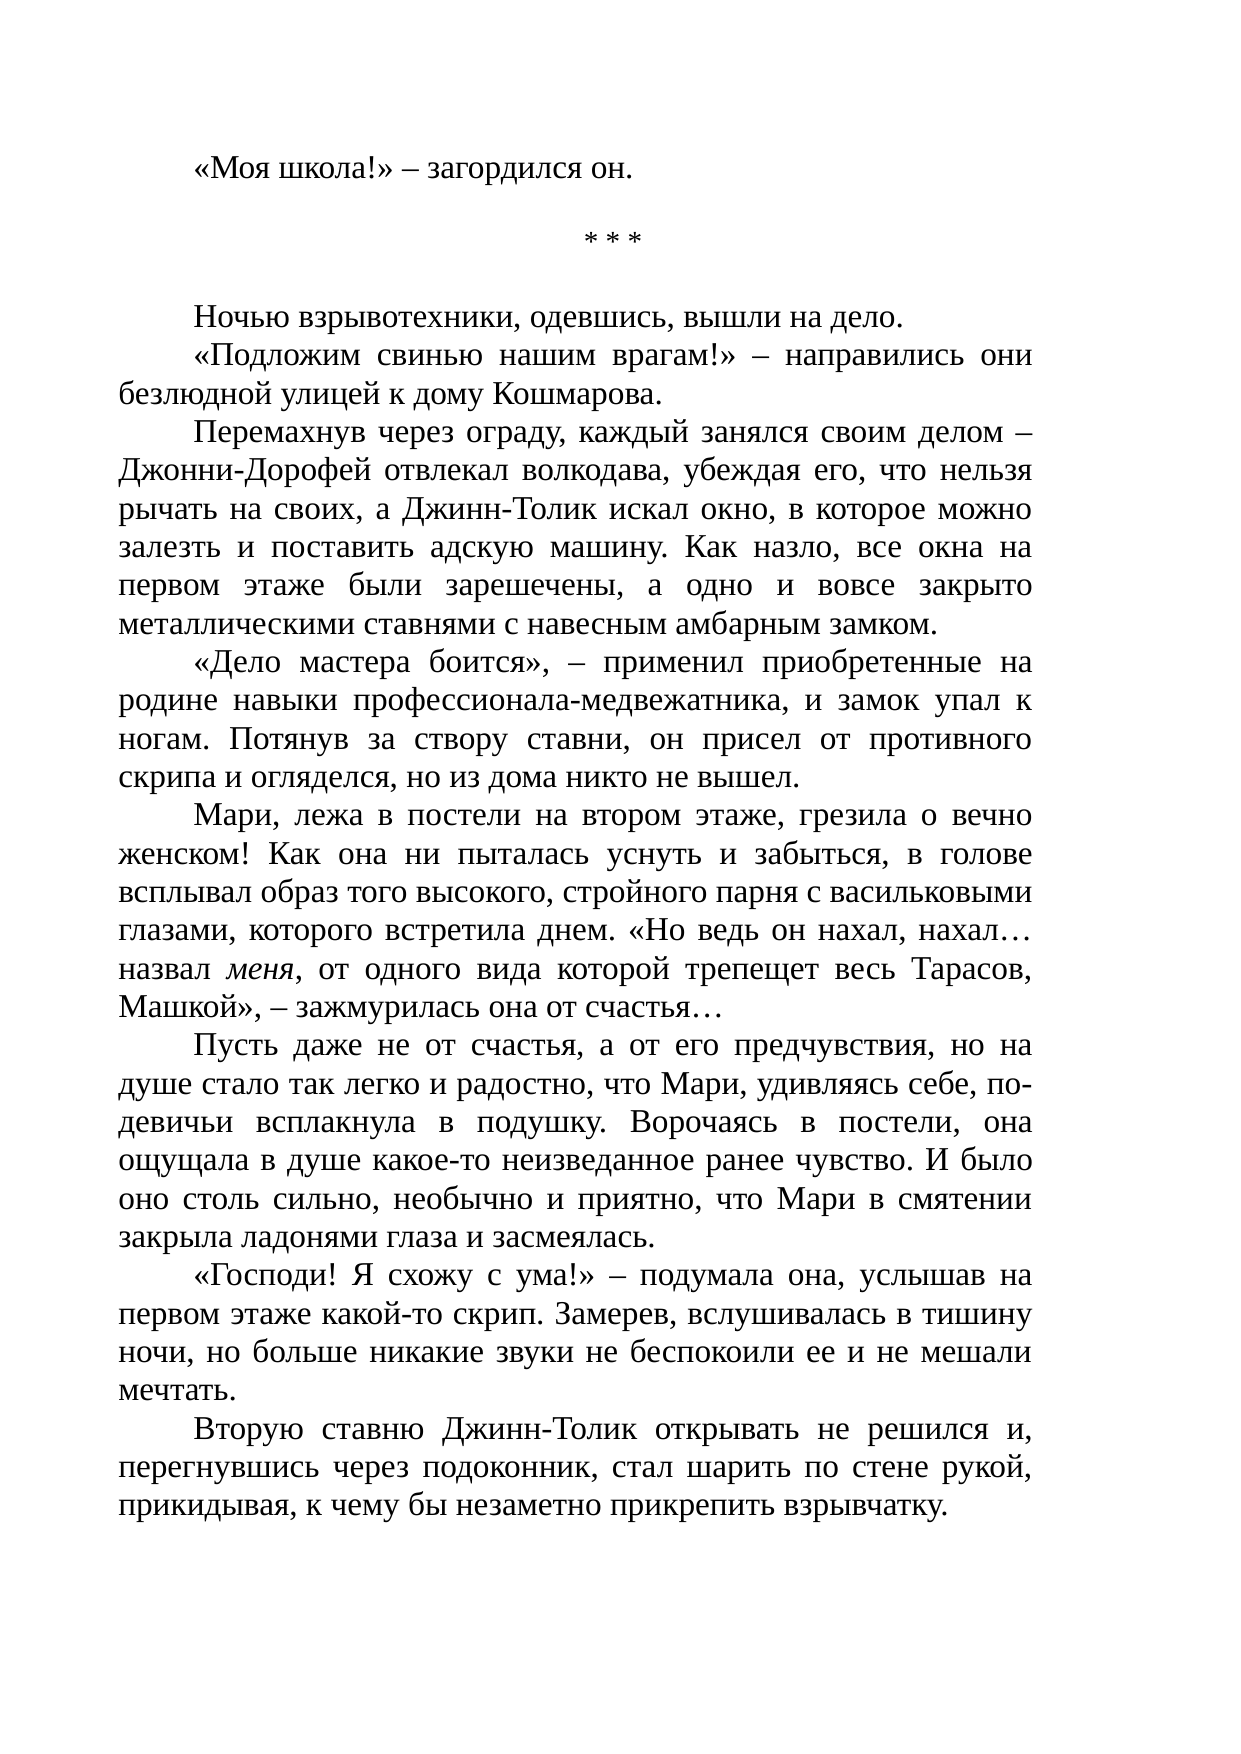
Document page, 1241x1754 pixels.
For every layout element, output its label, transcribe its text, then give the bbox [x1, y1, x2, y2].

subtitle Вторую ставню Джинн-Толик открывать не решился и, перегнувшись через подоконник, стал шарить по стене рукой, прикидывая, к чему бы незаметно прикрепить взрывчатку. [118, 1408, 1033, 1523]
subtitle Мари, лежа в постели на втором этаже, грезила о вечно женском! Как она ни пыталась уснуть и забыться, в голове всплывал образ того высокого, стройного парня с васильковыми глазами, которого встретила днем. «Но ведь он нахал, нахал… назвал меня, от одного вида которой трепещет весь Тарасов, Машкой», – зажмурилась она от счастья… [118, 794, 1033, 1024]
subtitle Перемахнув через ограду, каждый занялся своим делом – Джонни-Дорофей отвлекал волкодава, убеждая его, что нельзя рычать на своих, а Джинн-Толик искал окно, в которое можно залезть и поставить адскую машину. Как назло, все окна на первом этаже были зарешечены, а одно и вовсе закрыто металлическими ставнями с навесным амбарным замком. [118, 411, 1033, 641]
subtitle «Господи! Я схожу с ума!» – подумала она, услышав на первом этаже какой-то скрип. Замерев, вслушивалась в тишину ночи, но больше никакие звуки не беспокоили ее и не мешали мечтать. [118, 1254, 1033, 1408]
subtitle Ночью взрывотехники, одевшись, вышли на дело. [118, 296, 1033, 334]
subtitle «Дело мастера боится», – применил приобретенные на родине навыки профессионала-медвежатника, и замок упал к ногам. Потянув за створу ставни, он присел от противного скрипа и огляделся, но из дома никто не вышел. [118, 641, 1033, 794]
subtitle Пусть даже не от счастья, а от его предчувствия, но на душе стало так легко и радостно, что Мари, удивляясь себе, по-девичьи всплакнула в подушку. Ворочаясь в постели, она ощущала в душе какое-то неизведанное ранее чувство. И было оно столь сильно, необычно и приятно, что Мари в смятении закрыла ладонями глаза и засмеялась. [118, 1024, 1033, 1254]
subtitle «Моя школа!» – загордился он. [118, 148, 1033, 186]
subtitle «Подложим свинью нашим врагам!» – направились они безлюдной улицей к дому Кошмарова. [118, 334, 1033, 411]
subtitle * * * [118, 224, 1033, 258]
